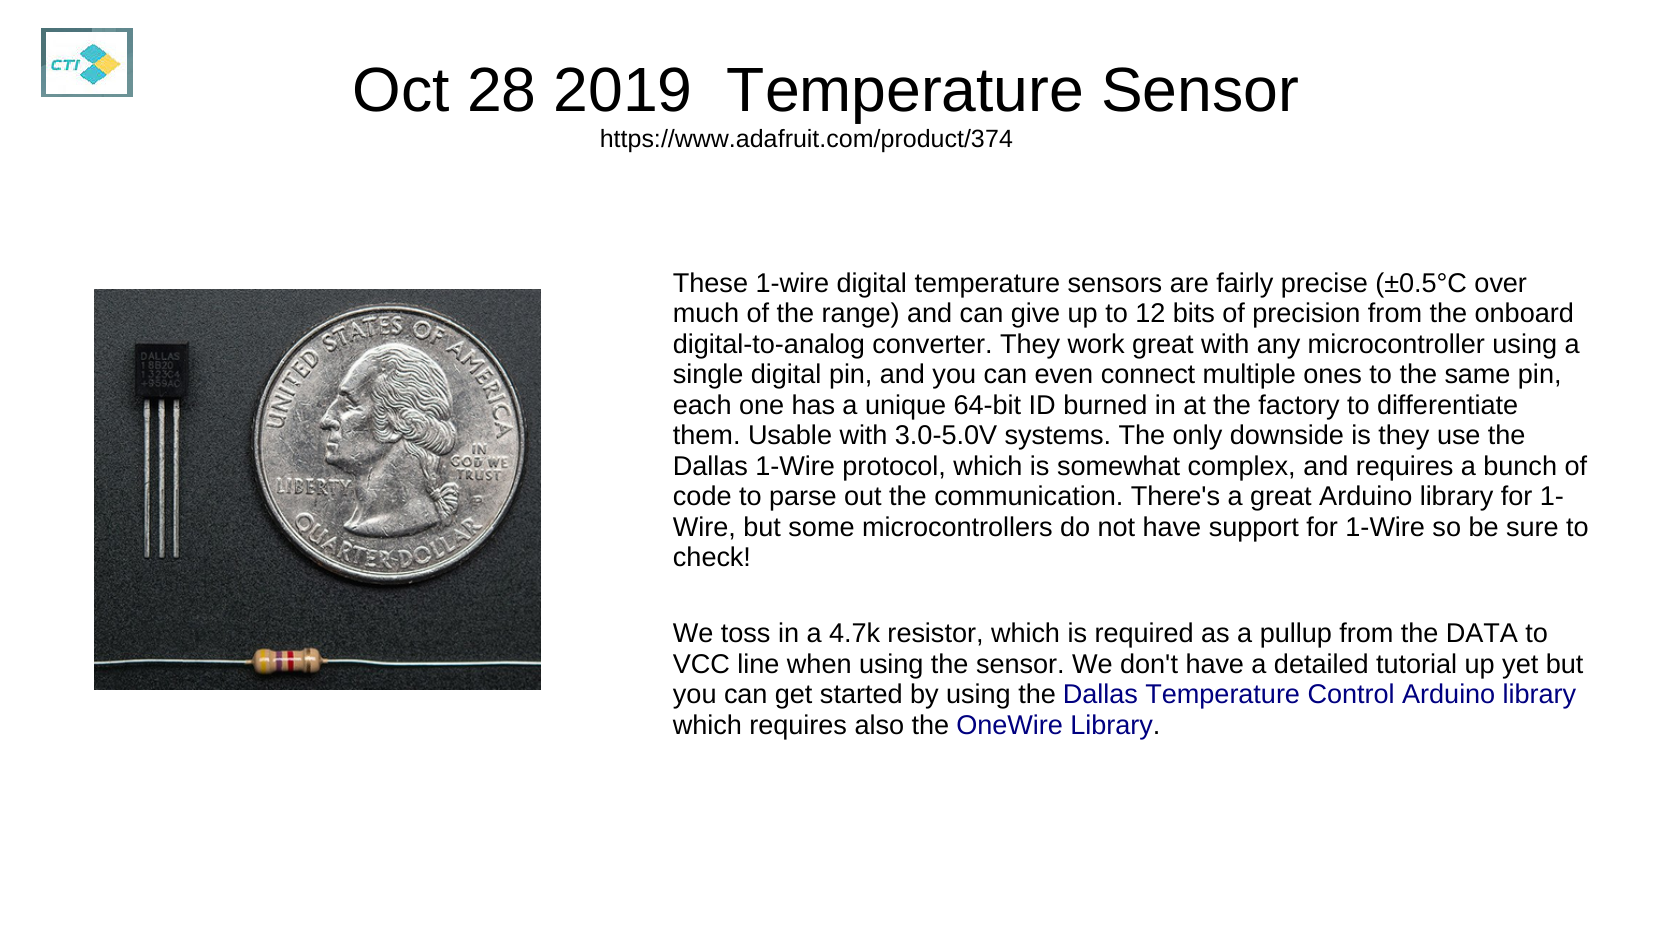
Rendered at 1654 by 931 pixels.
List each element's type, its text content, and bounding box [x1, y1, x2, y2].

text_box https://www.adafruit.com/product/374 [585, 117, 1066, 178]
picture [94, 289, 541, 691]
title Oct 28 2019 Temperature Sensor [82, 10, 1571, 166]
text_box These 1-wire digital temperature sensors are fairly precise (±0.5°C over much of the range) and can give up to 12 bits of precision from the onboard digital-to-analog converter. They work great with any microcontroller using a single digital pin, and you can even connect multiple ones to the same pin, each one has a unique 64-bit ID burned in at the factory to differentiate them. Usable with 3.0-5.0V systems. The only downside is they use the Dallas 1-Wire protocol, which is somewhat complex, and requires a bunch of code to parse out the communication. There's a great Arduino library for 1-Wire, but some microcontrollers do not have support for 1-Wire so be sure to check! We toss in a 4.7k resistor, which is required as a pullup from the DATA to VCC line when using the sensor. We don't have a detailed tutorial up yet but you can get started by using the Dallas Temperature Control Arduino library which requires also the OneWire Library. [658, 260, 1606, 751]
picture [41, 28, 82, 97]
